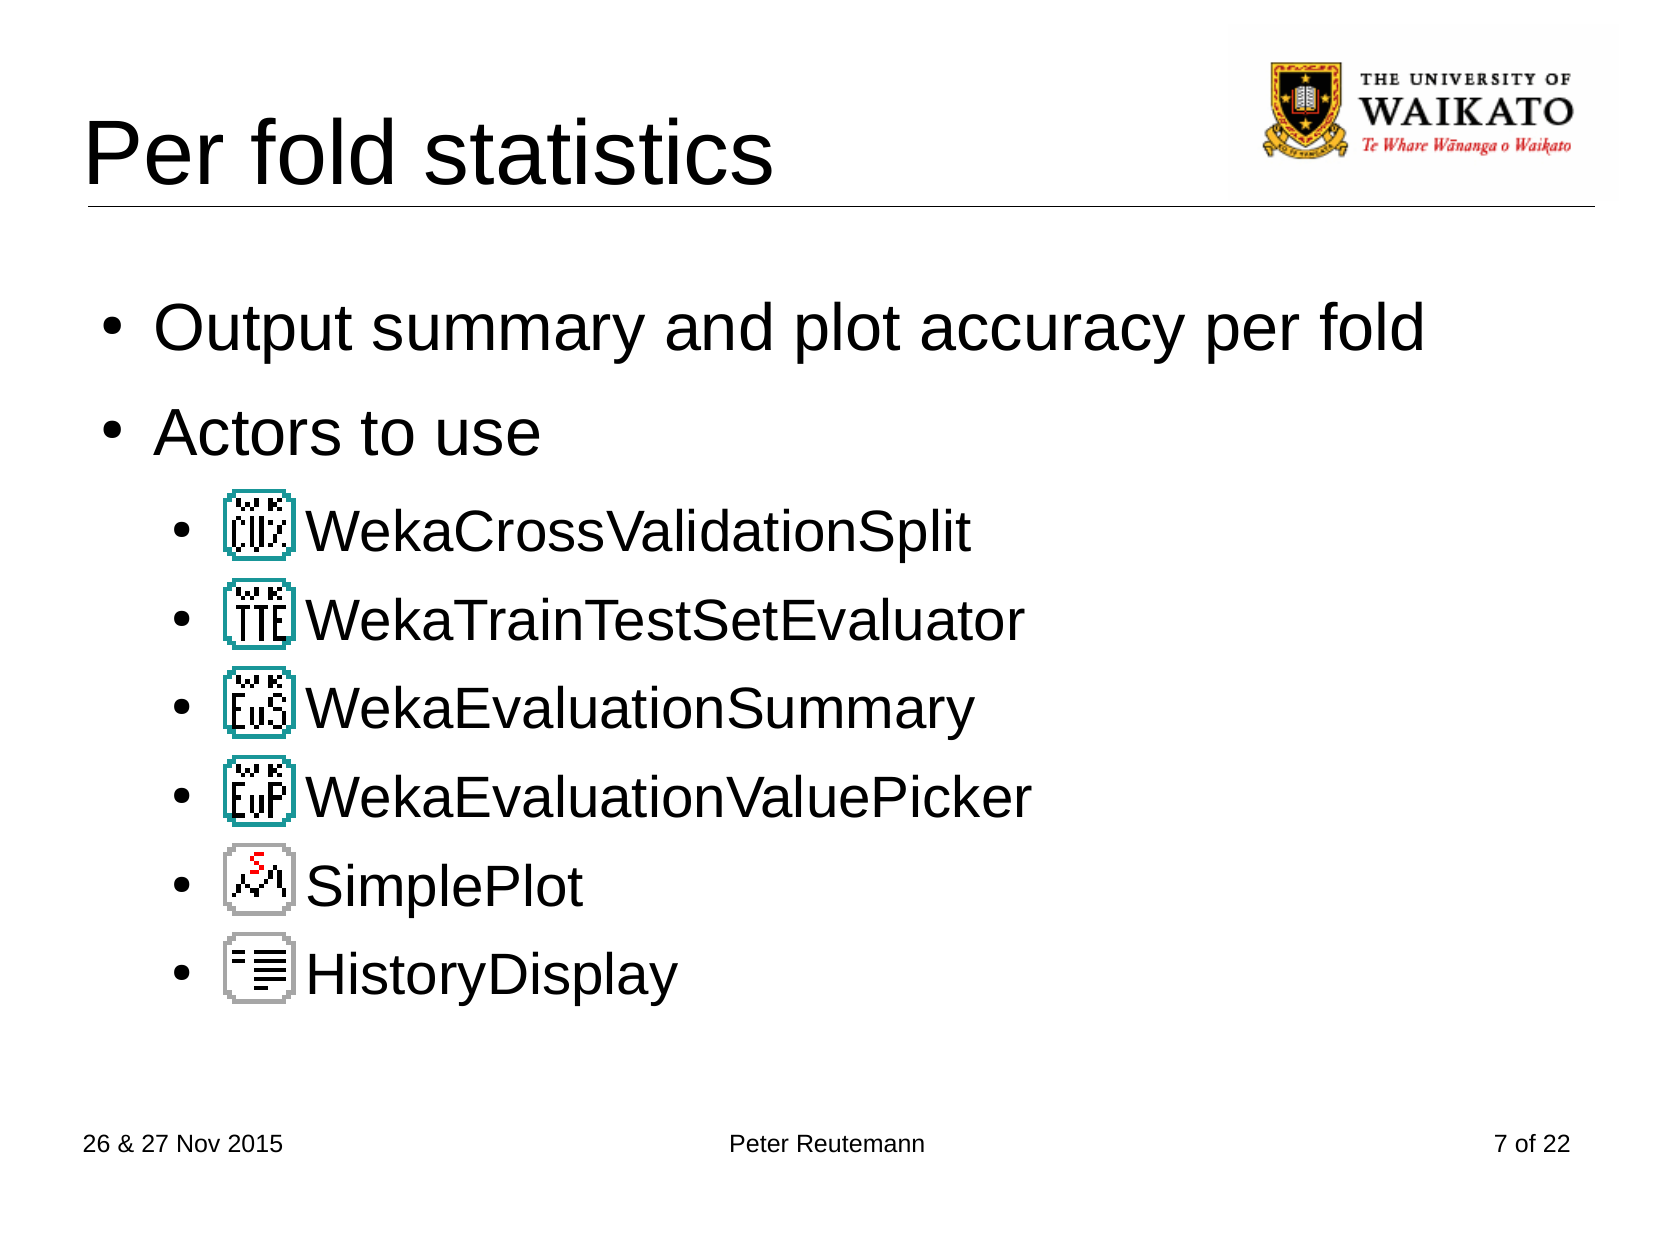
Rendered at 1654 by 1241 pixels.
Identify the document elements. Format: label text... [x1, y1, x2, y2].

picture [223, 932, 296, 1004]
list Output summary and plot accuracy per fold Actors to use WekaCrossValidationSplit WekaTrainTestSetEvaluator WekaEvaluationSummary WekaEvaluationValuePicker SimplePlot HistoryDisplay [82, 290, 1571, 1010]
picture [223, 666, 296, 739]
picture [223, 755, 296, 827]
picture [223, 489, 296, 561]
title Per fold statistics [82, 49, 1571, 257]
picture [223, 843, 296, 916]
picture [223, 578, 296, 650]
picture [1228, 24, 1619, 201]
